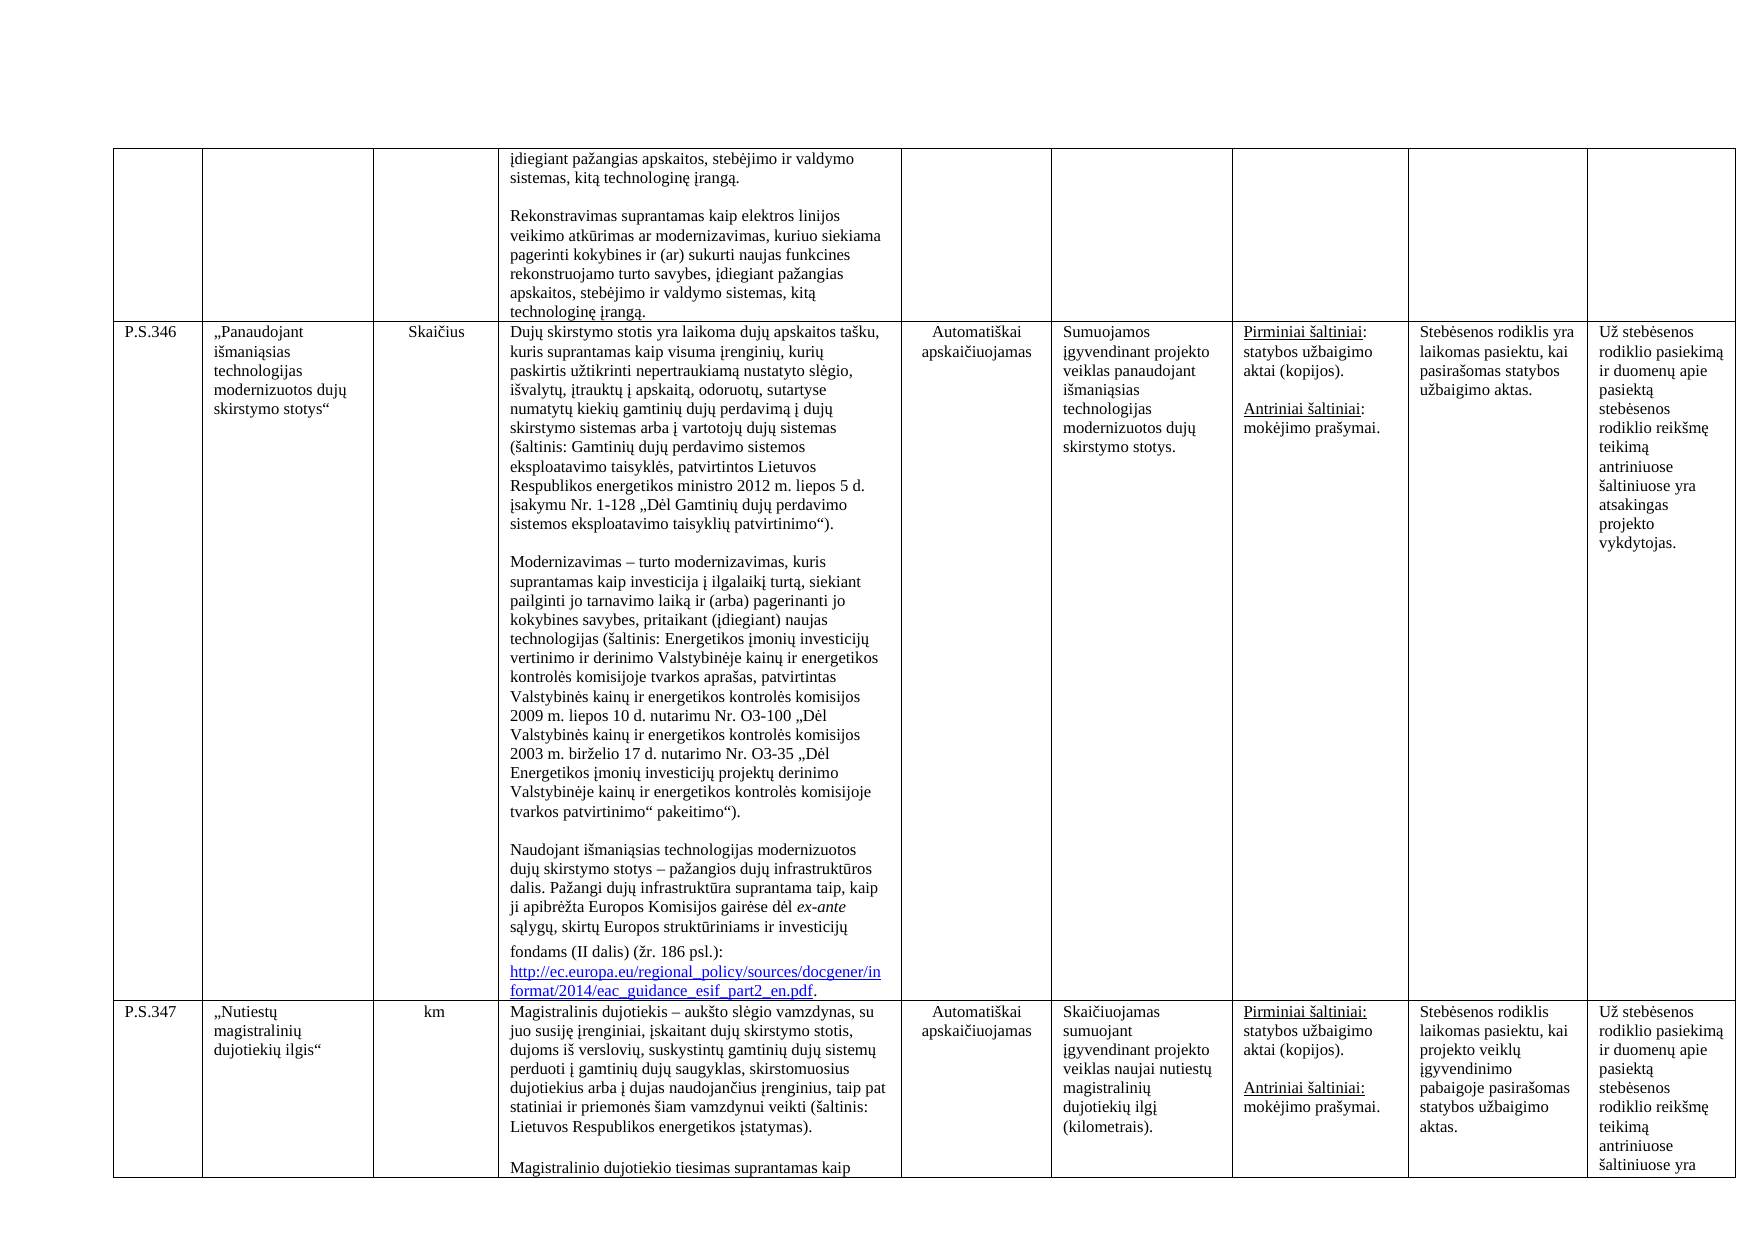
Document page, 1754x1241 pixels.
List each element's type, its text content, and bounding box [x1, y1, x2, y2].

table_cell [902, 149, 1051, 321]
table_cell Automatiškai apskaičiuojamas [902, 1001, 1051, 1177]
table_cell Magistralinis dujotiekis – aukšto slėgio vamzdynas, su juo susiję įrenginiai, įskaitant dujų skirstymo stotis, dujoms iš verslovių, suskystintų gamtinių dujų sistemų perduoti į gamtinių dujų saugyklas, skirstomuosius dujotiekius arba į dujas naudojančius įrenginius, taip pat statiniai ir priemonės šiam vamzdynui veikti (šaltinis: Lietuvos Respublikos energetikos įstatymas). Magistralinio dujotiekio tiesimas suprantamas kaip [499, 1001, 901, 1177]
table_cell [1233, 149, 1408, 321]
table_cell įdiegiant pažangias apskaitos, stebėjimo ir valdymo sistemas, kitą technologinę įrangą. Rekonstravimas suprantamas kaip elektros linijos veikimo atkūrimas ar modernizavimas, kuriuo siekiama pagerinti kokybines ir (ar) sukurti naujas funkcines rekonstruojamo turto savybes, įdiegiant pažangias apskaitos, stebėjimo ir valdymo sistemas, kitą technologinę įrangą. [499, 149, 901, 321]
table_cell [1588, 149, 1735, 321]
table_cell [1052, 149, 1232, 321]
table_cell „Panaudojant išmaniąsias technologijas modernizuotos dujų skirstymo stotys“ [203, 322, 373, 1000]
table_cell [203, 149, 373, 321]
table_cell Stebėsenos rodiklis laikomas pasiektu, kai projekto veiklų įgyvendinimo pabaigoje pasirašomas statybos užbaigimo aktas. [1409, 1001, 1587, 1177]
table_cell Skaičius [374, 322, 498, 1000]
table_cell Pirminiai šaltiniai: statybos užbaigimo aktai (kopijos). Antriniai šaltiniai: mokėjimo prašymai. [1233, 322, 1408, 1000]
table_cell P.S.347 [114, 1001, 202, 1177]
table_cell Už stebėsenos rodiklio pasiekimą ir duomenų apie pasiektą stebėsenos rodiklio reikšmę teikimą antriniuose šaltiniuose yra atsakingas projekto vykdytojas. [1588, 322, 1735, 1000]
table_cell [1409, 149, 1587, 321]
table_cell Stebėsenos rodiklis yra laikomas pasiektu, kai pasirašomas statybos užbaigimo aktas. [1409, 322, 1587, 1000]
table_cell Pirminiai šaltiniai: statybos užbaigimo aktai (kopijos). Antriniai šaltiniai: mokėjimo prašymai. [1233, 1001, 1408, 1177]
table_cell km [374, 1001, 498, 1177]
table_cell Skaičiuojamas sumuojant įgyvendinant projekto veiklas naujai nutiestų magistralinių dujotiekių ilgį (kilometrais). [1052, 1001, 1232, 1177]
table_cell Dujų skirstymo stotis yra laikoma dujų apskaitos tašku, kuris suprantamas kaip visuma įrenginių, kurių paskirtis užtikrinti nepertraukiamą nustatyto slėgio, išvalytų, įtrauktų į apskaitą, odoruotų, sutartyse numatytų kiekių gamtinių dujų perdavimą į dujų skirstymo sistemas arba į vartotojų dujų sistemas (šaltinis: Gamtinių dujų perdavimo sistemos eksploatavimo taisyklės, patvirtintos Lietuvos Respublikos energetikos ministro 2012 m. liepos 5 d. įsakymu Nr. 1-128 „Dėl Gamtinių dujų perdavimo sistemos eksploatavimo taisyklių patvirtinimo“). Modernizavimas – turto modernizavimas, kuris suprantamas kaip investicija į ilgalaikį turtą, siekiant pailginti jo tarnavimo laiką ir (arba) pagerinanti jo kokybines savybes, pritaikant (įdiegiant) naujas technologijas (šaltinis: Energetikos įmonių investicijų vertinimo ir derinimo Valstybinėje kainų ir energetikos kontrolės komisijoje tvarkos aprašas, patvirtintas Valstybinės kainų ir energetikos kontrolės komisijos 2009 m. liepos 10 d. nutarimu Nr. O3-100 „Dėl Valstybinės kainų ir energetikos kontrolės komisijos 2003 m. birželio 17 d. nutarimo Nr. O3-35 „Dėl Energetikos įmonių investicijų projektų derinimo Valstybinėje kainų ir energetikos kontrolės komisijoje tvarkos patvirtinimo“ pakeitimo“). Naudojant išmaniąsias technologijas modernizuotos dujų skirstymo stotys – pažangios dujų infrastruktūros dalis. Pažangi dujų infrastruktūra suprantama taip, kaip ji apibrėžta Europos Komisijos gairėse dėl ex-ante sąlygų, skirtų Europos struktūriniams ir investicijų fondams (II dalis) (žr. 186 psl.): http://ec.europa.eu/regional_policy/sources/docgener/informat/2014/eac_guidance_esif_part2_en.pdf. [499, 322, 901, 1000]
table_cell P.S.346 [114, 322, 202, 1000]
table_cell [114, 149, 202, 321]
table_cell Automatiškai apskaičiuojamas [902, 322, 1051, 1000]
table_cell [374, 149, 498, 321]
table_cell Už stebėsenos rodiklio pasiekimą ir duomenų apie pasiektą stebėsenos rodiklio reikšmę teikimą antriniuose šaltiniuose yra [1588, 1001, 1735, 1177]
table_cell „Nutiestų magistralinių dujotiekių ilgis“ [203, 1001, 373, 1177]
table_cell Sumuojamos įgyvendinant projekto veiklas panaudojant išmaniąsias technologijas modernizuotos dujų skirstymo stotys. [1052, 322, 1232, 1000]
